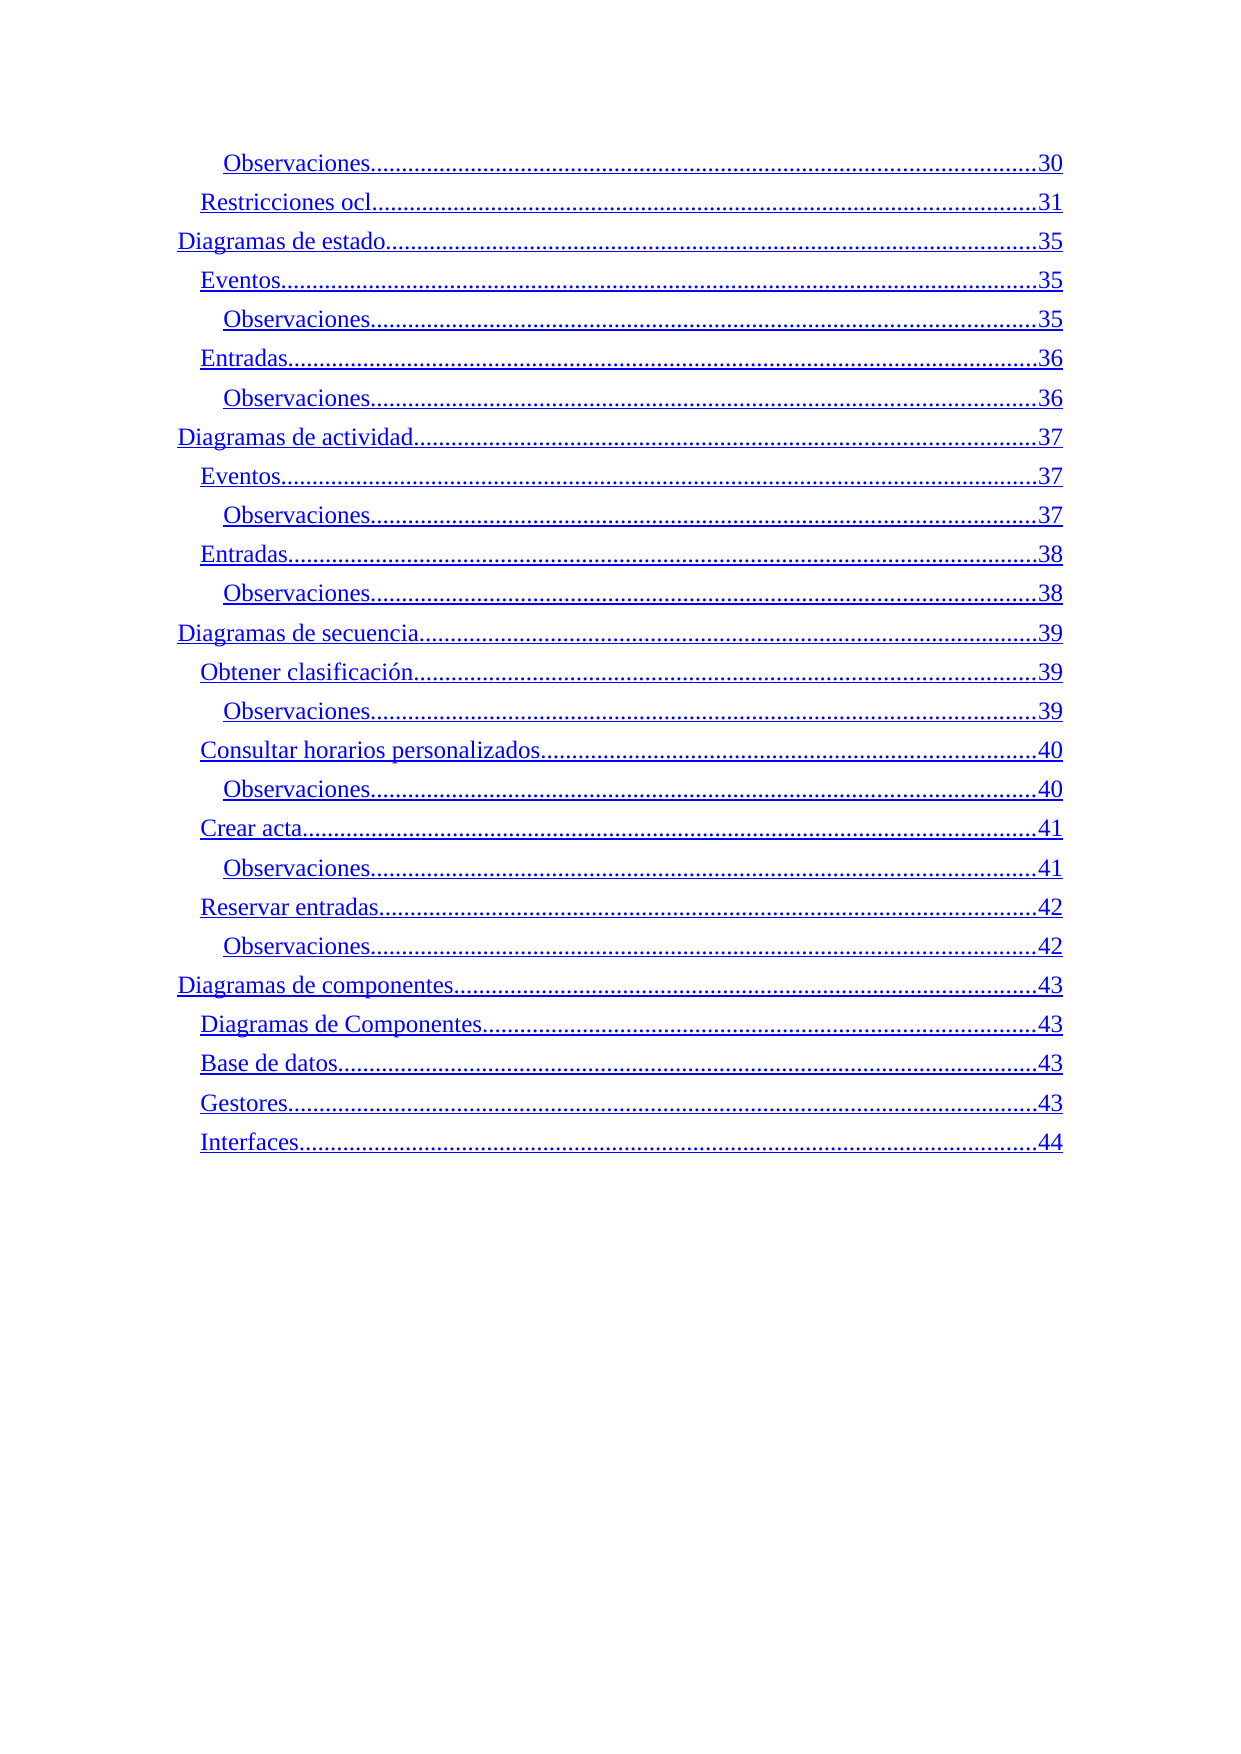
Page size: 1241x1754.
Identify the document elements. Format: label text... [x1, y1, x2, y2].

text Gestores 43 [200, 1088, 1063, 1113]
text Diagramas de actividad 37 [177, 422, 1063, 447]
text Observaciones 37 [223, 500, 1063, 525]
text Entradas 36 [200, 343, 1063, 368]
text Eventos 35 [200, 265, 1063, 290]
text Obtener clasificación 39 [200, 657, 1063, 682]
text Crear acta 41 [200, 813, 1063, 838]
text Reservar entradas 42 [200, 892, 1063, 917]
text Observaciones 41 [223, 853, 1063, 878]
text Base de datos 43 [200, 1048, 1063, 1073]
text Observaciones 35 [223, 304, 1063, 329]
text Observaciones 30 [223, 148, 1063, 173]
text Diagramas de Componentes 43 [200, 1009, 1063, 1034]
text Observaciones 39 [223, 696, 1063, 721]
text Restricciones ocl 31 [200, 187, 1063, 212]
text Diagramas de componentes 43 [177, 970, 1063, 995]
text Observaciones 42 [223, 931, 1063, 956]
text Diagramas de secuencia 39 [177, 618, 1063, 643]
text Eventos 37 [200, 461, 1063, 486]
text Observaciones 40 [223, 774, 1063, 799]
text Observaciones 36 [223, 383, 1063, 408]
text Interfaces 44 [200, 1127, 1063, 1152]
text Entradas 38 [200, 539, 1063, 564]
text Consultar horarios personalizados 40 [200, 735, 1063, 760]
text Diagramas de estado 35 [177, 226, 1063, 251]
text Observaciones 38 [223, 578, 1063, 603]
